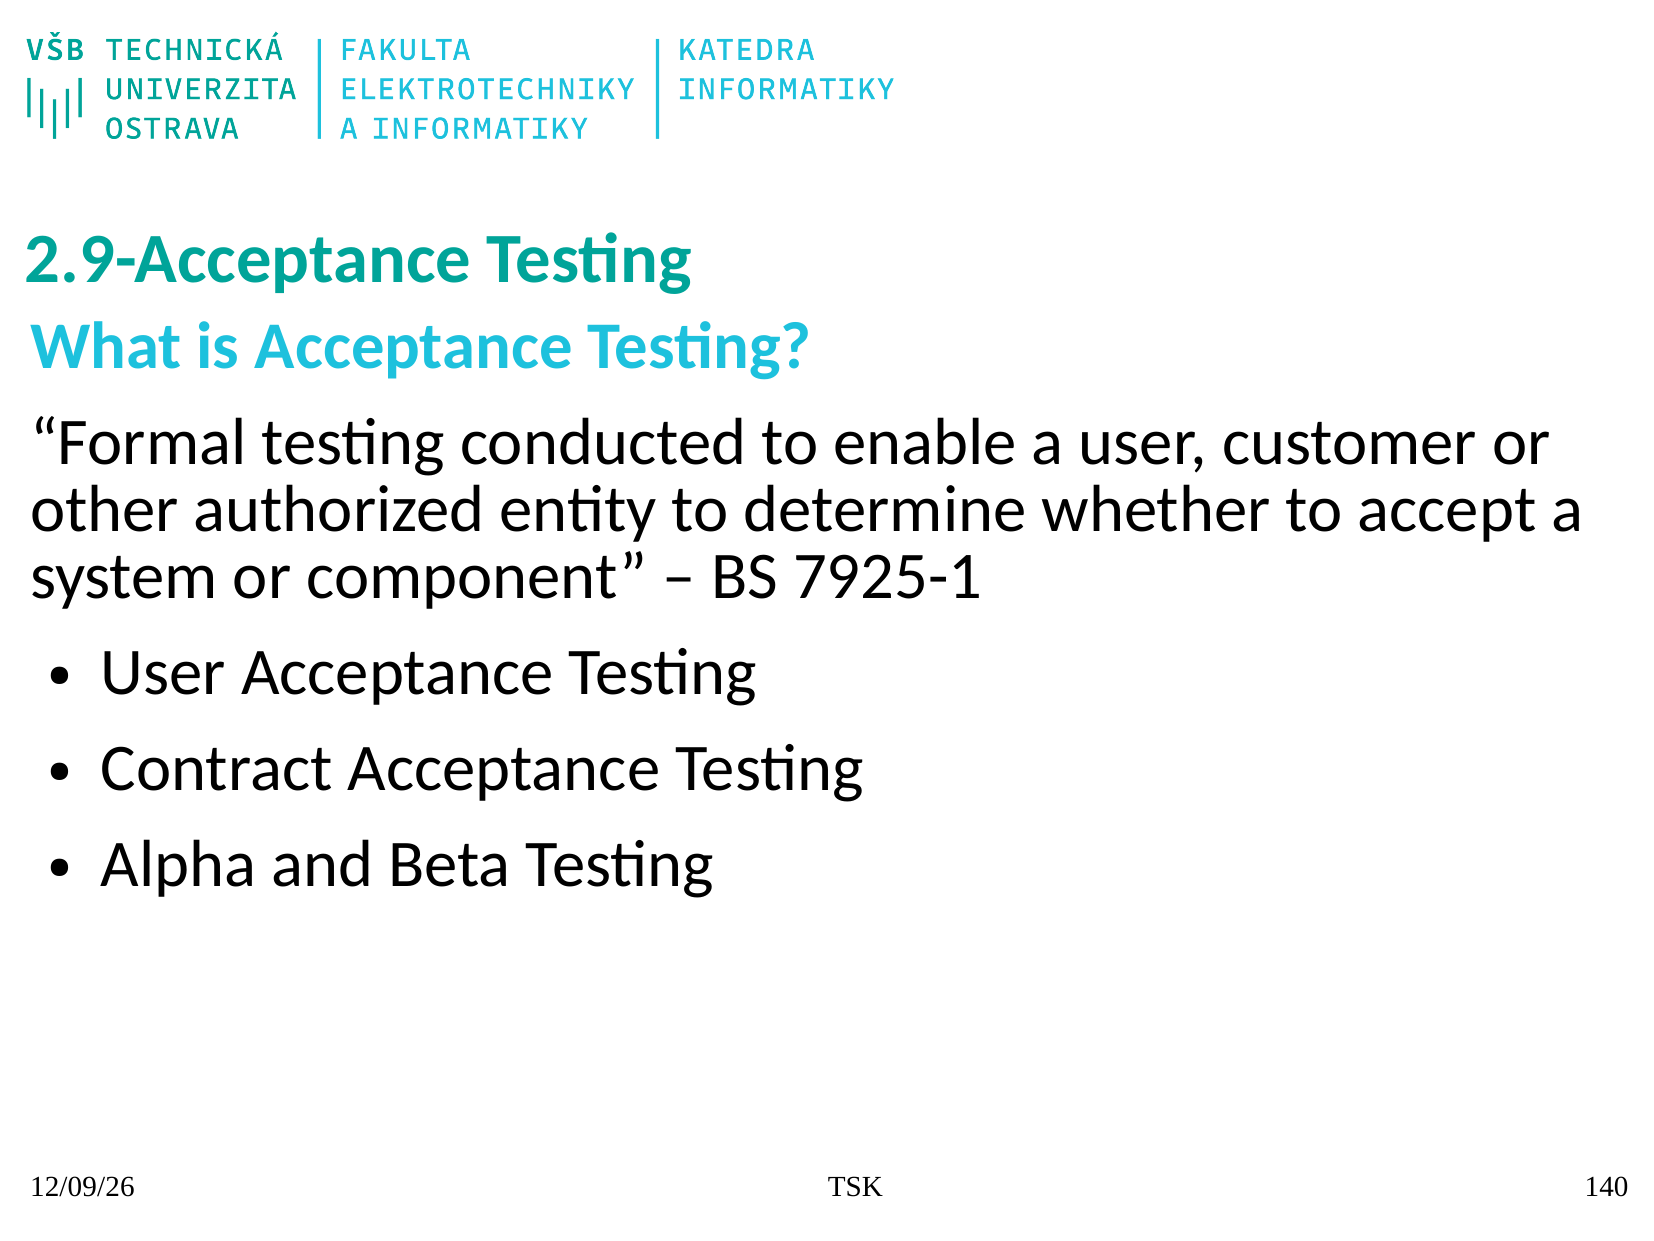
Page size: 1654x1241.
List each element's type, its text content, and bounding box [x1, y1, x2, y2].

title 2.9-Acceptance Testing [24, 169, 1629, 300]
list What is Acceptance Testing? “Formal testing conducted to enable a user, customer or other authorized entity to determine whether to accept a system or component” – BS 7925-1 User Acceptance Testing Contract Acceptance Testing Alpha and Beta Testing [30, 318, 1629, 1146]
picture [26, 31, 894, 139]
